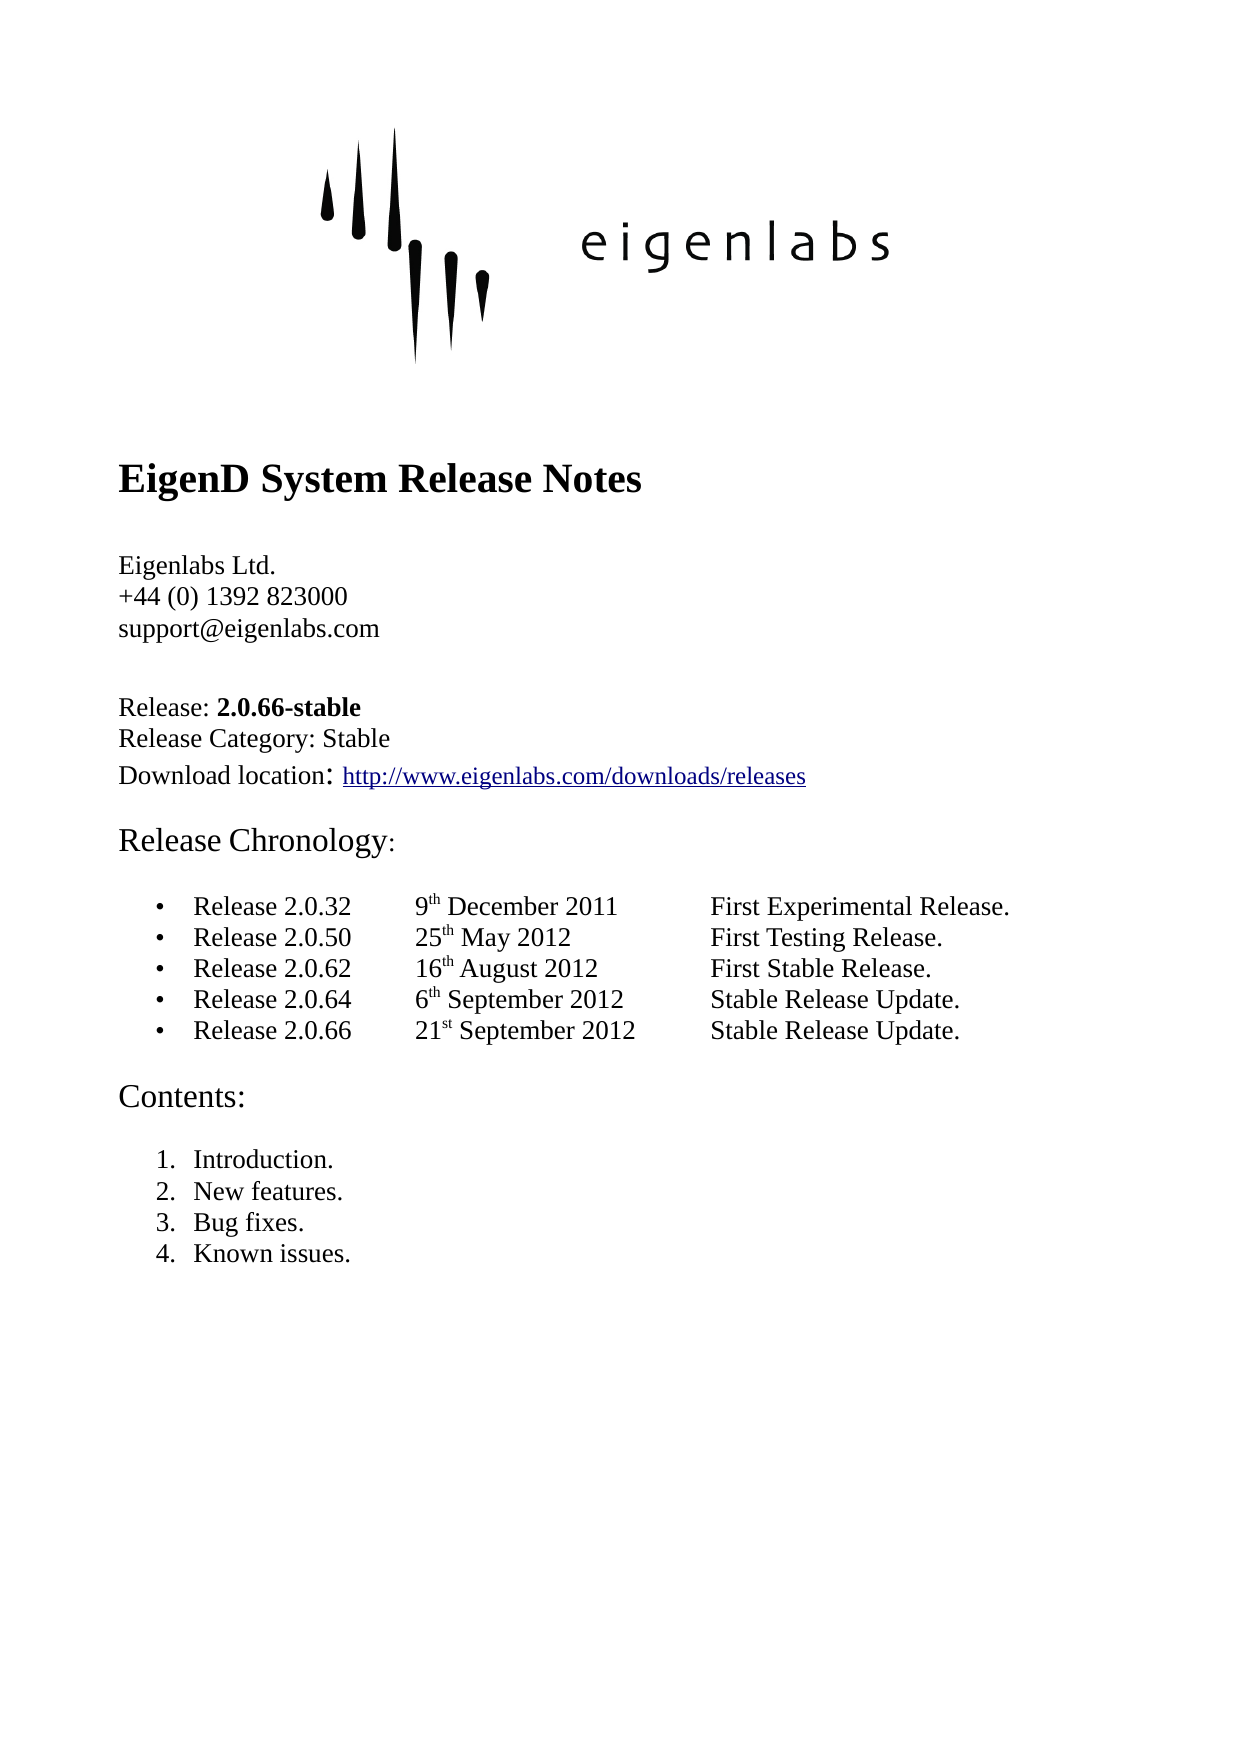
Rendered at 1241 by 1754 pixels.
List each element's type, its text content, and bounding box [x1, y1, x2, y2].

text Release: 2.0.66-stable [118, 691, 1122, 722]
list Known issues. [156, 1237, 1122, 1268]
text Eigenlabs Ltd. [118, 549, 1122, 581]
list Release 2.0.66 21st September 2012 Stable Release Update. [156, 1014, 1122, 1045]
text Release Chronology: [118, 820, 1122, 858]
list New features. [156, 1175, 1122, 1206]
text Download location: http://www.eigenlabs.com/downloads/releases [118, 753, 1122, 791]
list Bug fixes. [156, 1206, 1122, 1237]
list Introduction. [156, 1143, 1122, 1175]
list Release 2.0.50 25th May 2012 First Testing Release. [156, 921, 1122, 952]
text EigenD System Release Notes [118, 453, 1122, 501]
list Release 2.0.32 9th December 2011 First Experimental Release. [156, 889, 1122, 921]
list Release 2.0.62 16th August 2012 First Stable Release. [156, 952, 1122, 983]
text +44 (0) 1392 823000 [118, 581, 1122, 612]
text support@eigenlabs.com [118, 612, 1122, 643]
text Release Category: Stable [118, 722, 1122, 753]
picture [296, 118, 915, 372]
list Release 2.0.64 6th September 2012 Stable Release Update. [156, 983, 1122, 1014]
text Contents: [118, 1076, 1122, 1115]
